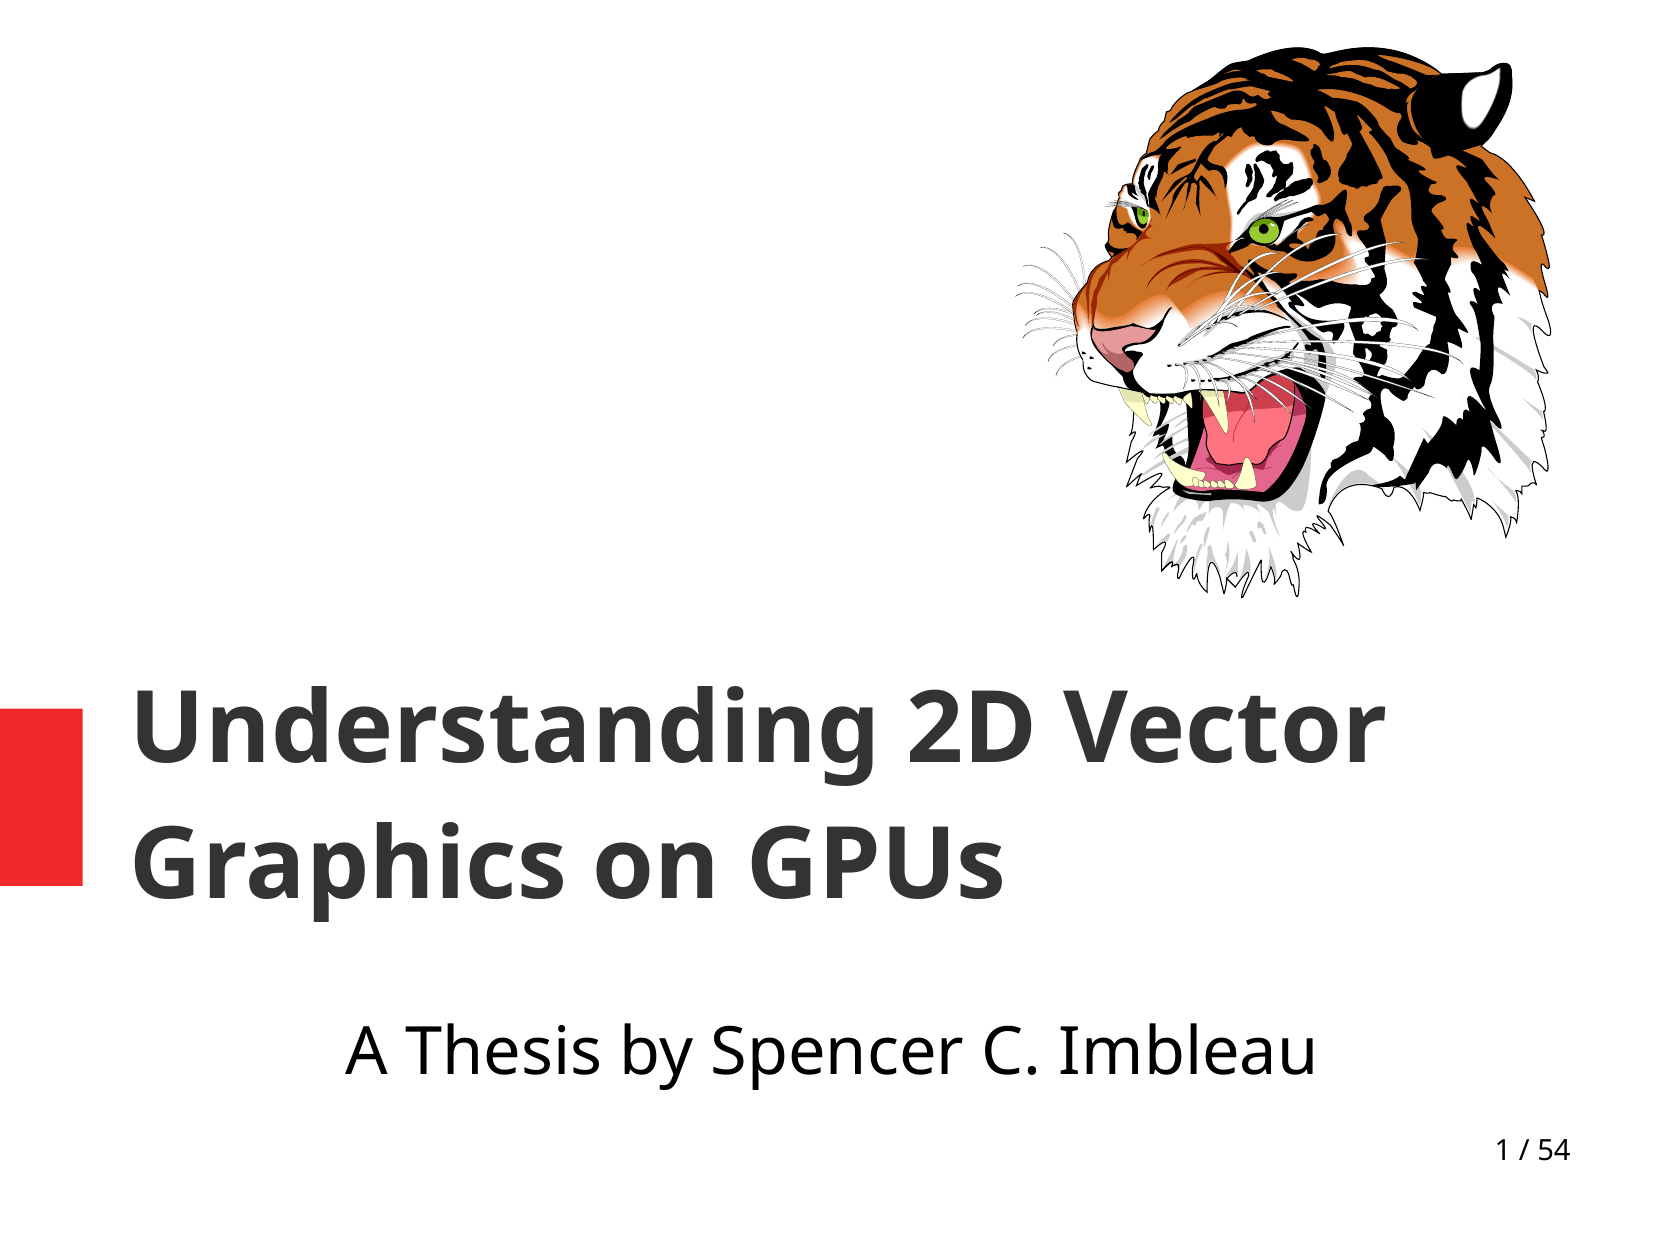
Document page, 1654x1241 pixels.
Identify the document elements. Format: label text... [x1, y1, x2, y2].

picture [1007, 45, 1561, 598]
title Understanding 2D Vector Graphics on GPUs [129, 655, 1536, 928]
subtitle A Thesis by Spencer C. Imbleau [129, 968, 1536, 1130]
